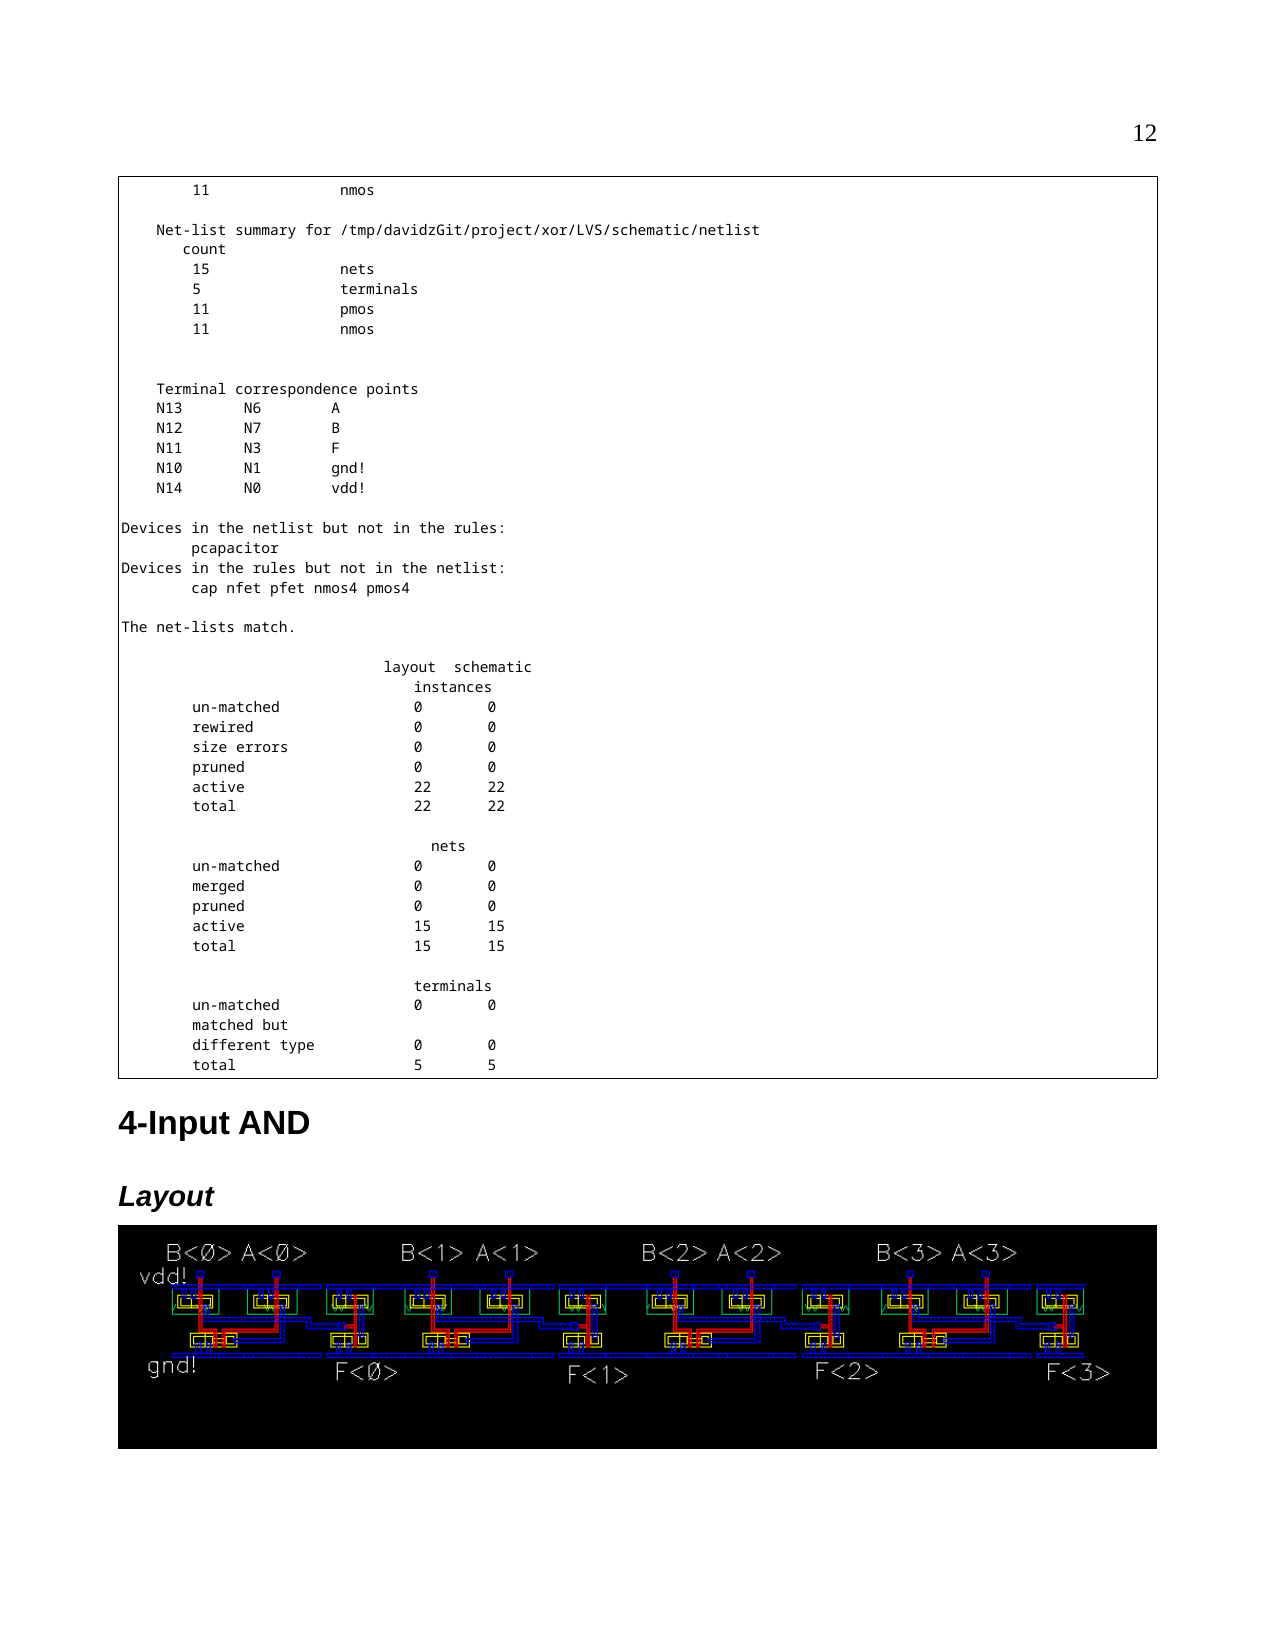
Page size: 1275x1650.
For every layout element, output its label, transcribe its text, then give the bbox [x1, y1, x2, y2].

text N14 N0 vdd! [119, 475, 1157, 498]
text terminals [119, 972, 1157, 992]
text N10 N1 gnd! [119, 455, 1157, 475]
text 11 pmos [119, 296, 1157, 316]
text 5 terminals [119, 276, 1157, 296]
text instances [119, 674, 1157, 694]
text active 22 22 [119, 773, 1157, 793]
text un-matched 0 0 [119, 853, 1157, 873]
text size errors 0 0 [119, 733, 1157, 753]
text Net-list summary for /tmp/davidzGit/project/xor/LVS/schematic/netlist [119, 216, 1157, 236]
text Devices in the netlist but not in the rules: [119, 514, 1157, 534]
picture [118, 1225, 1157, 1449]
text pruned 0 0 [119, 893, 1157, 912]
text N11 N3 F [119, 435, 1157, 455]
text pruned 0 0 [119, 753, 1157, 773]
text nets [119, 833, 1157, 853]
subtitle Layout [118, 1179, 1157, 1213]
text rewired 0 0 [119, 713, 1157, 733]
text un-matched 0 0 [119, 992, 1157, 1012]
text matched but [119, 1012, 1157, 1032]
text cap nfet pfet nmos4 pmos4 [119, 574, 1157, 597]
text N13 N6 A [119, 395, 1157, 415]
text pcapacitor [119, 534, 1157, 554]
text total 15 15 [119, 932, 1157, 955]
text un-matched 0 0 [119, 694, 1157, 713]
subtitle 4-Input AND [118, 1103, 1157, 1142]
text 15 nets [119, 256, 1157, 276]
text 11 nmos [119, 177, 1157, 199]
text total 22 22 [119, 793, 1157, 816]
text active 15 15 [119, 912, 1157, 932]
text total 5 5 [119, 1052, 1157, 1078]
text Devices in the rules but not in the netlist: [119, 554, 1157, 574]
text The net-lists match. [119, 614, 1157, 637]
text count [119, 236, 1157, 256]
text 11 nmos [119, 316, 1157, 339]
text merged 0 0 [119, 873, 1157, 893]
text N12 N7 B [119, 415, 1157, 435]
text different type 0 0 [119, 1032, 1157, 1052]
text Terminal correspondence points [119, 375, 1157, 395]
text layout schematic [119, 654, 1157, 674]
